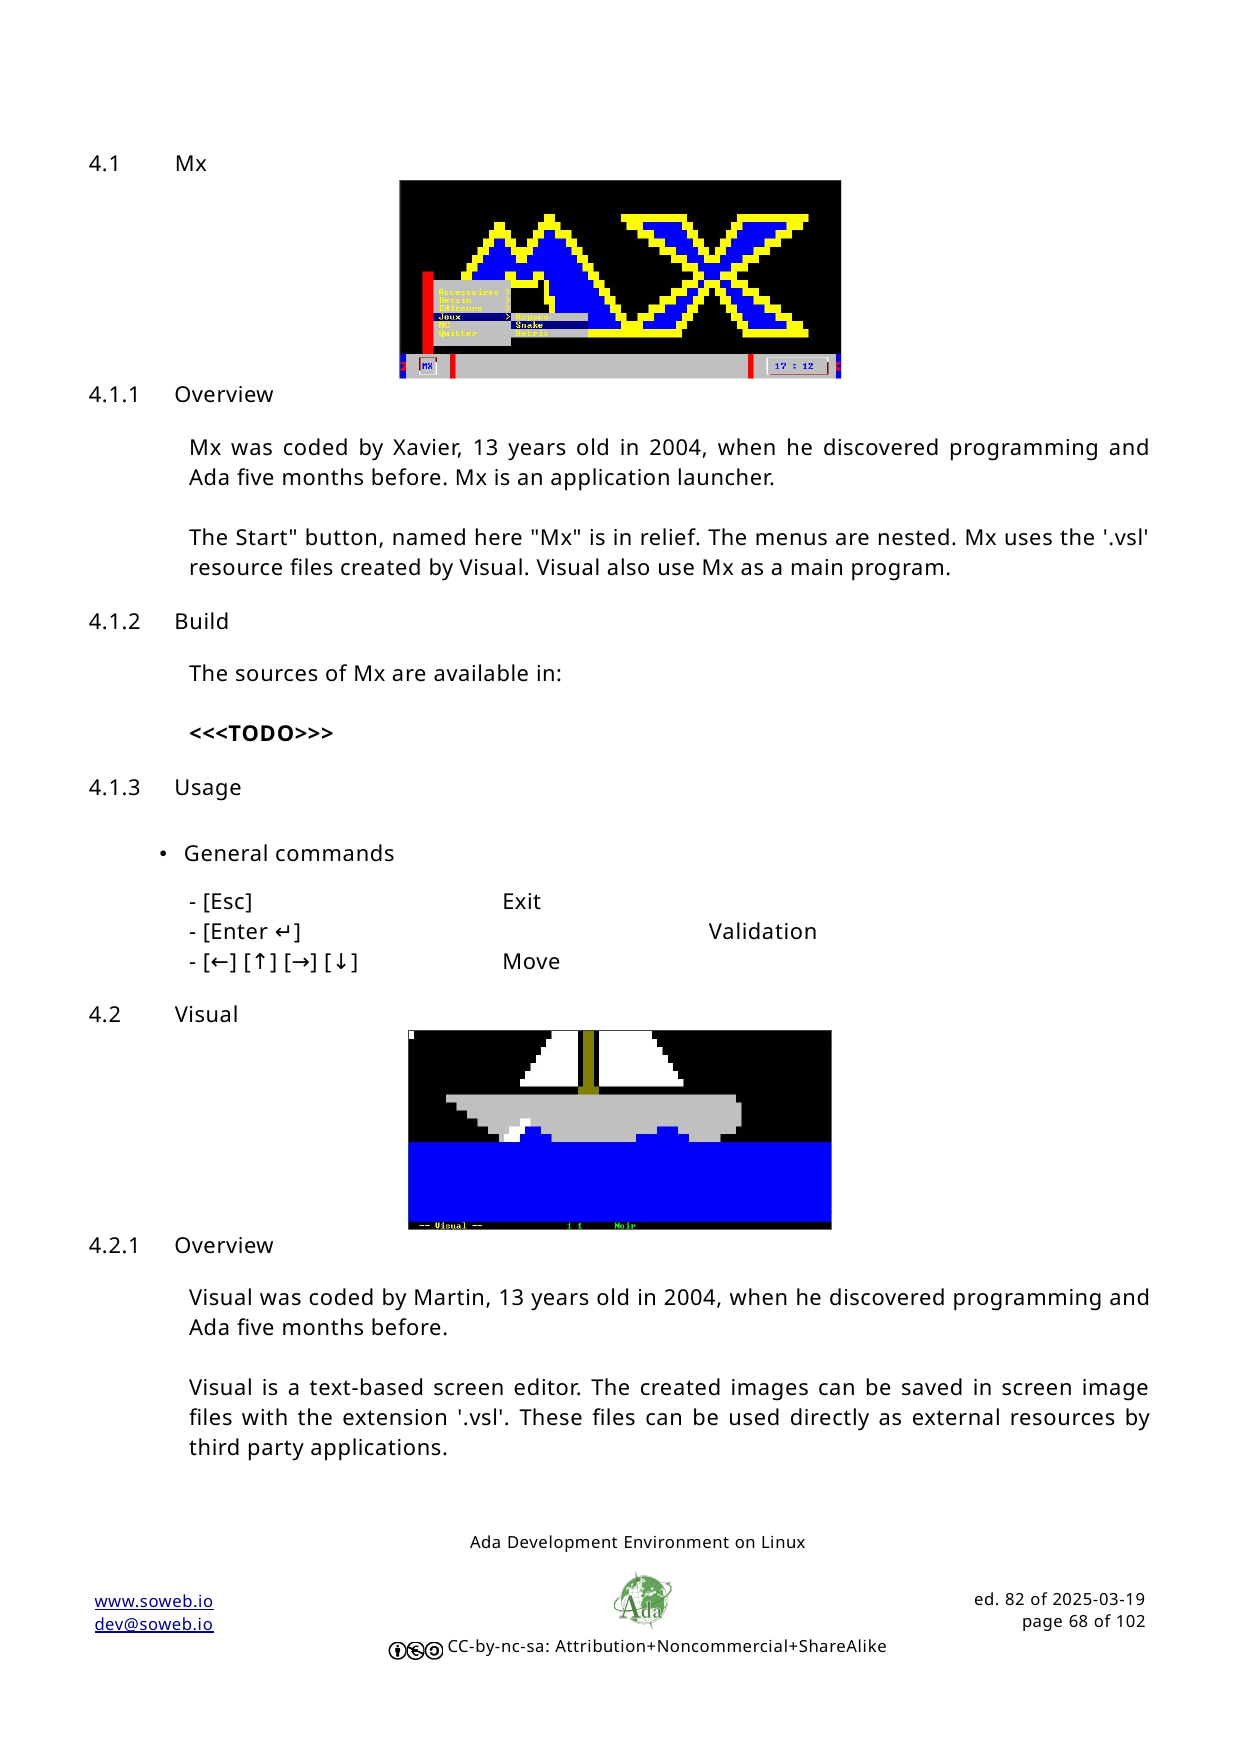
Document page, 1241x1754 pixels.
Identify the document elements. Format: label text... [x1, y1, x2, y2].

picture [408, 1030, 833, 1230]
subtitle Usage [88, 772, 1152, 813]
text Visual was coded by Martin, 13 years old in 2004, when he discovered programming and Ada five months before. [189, 1282, 1152, 1342]
subtitle Build [88, 606, 1152, 647]
subtitle Overview [88, 379, 1152, 420]
text The sources of Mx are available in: [189, 658, 1152, 688]
text The Start" button, named here "Mx" is in relief. The menus are nested. Mx uses the '.vsl' resource files created by Visual. Visual also use Mx as a main program. [189, 522, 1152, 582]
subtitle General commands [159, 837, 1152, 868]
subtitle Visual [88, 999, 1152, 1029]
subtitle Mx [88, 148, 1152, 178]
text - [←] [↑] [→] [↓] Move [189, 946, 1152, 976]
text Visual is a text-based screen editor. The created images can be saved in screen image files with the extension '.vsl'. These files can be used directly as external resources by third party applications. [189, 1372, 1152, 1462]
picture [613, 1571, 672, 1630]
subtitle Overview [88, 1230, 1152, 1271]
picture [398, 180, 842, 379]
text Mx was coded by Xavier, 13 years old in 2004, when he discovered programming and Ada five months before. Mx is an application launcher. [189, 432, 1152, 492]
text - [Esc] Exit [189, 886, 1152, 916]
picture [388, 1642, 443, 1660]
text <<<TODO>>> [189, 718, 1152, 748]
text - [Enter ↵] Validation [189, 916, 1152, 946]
